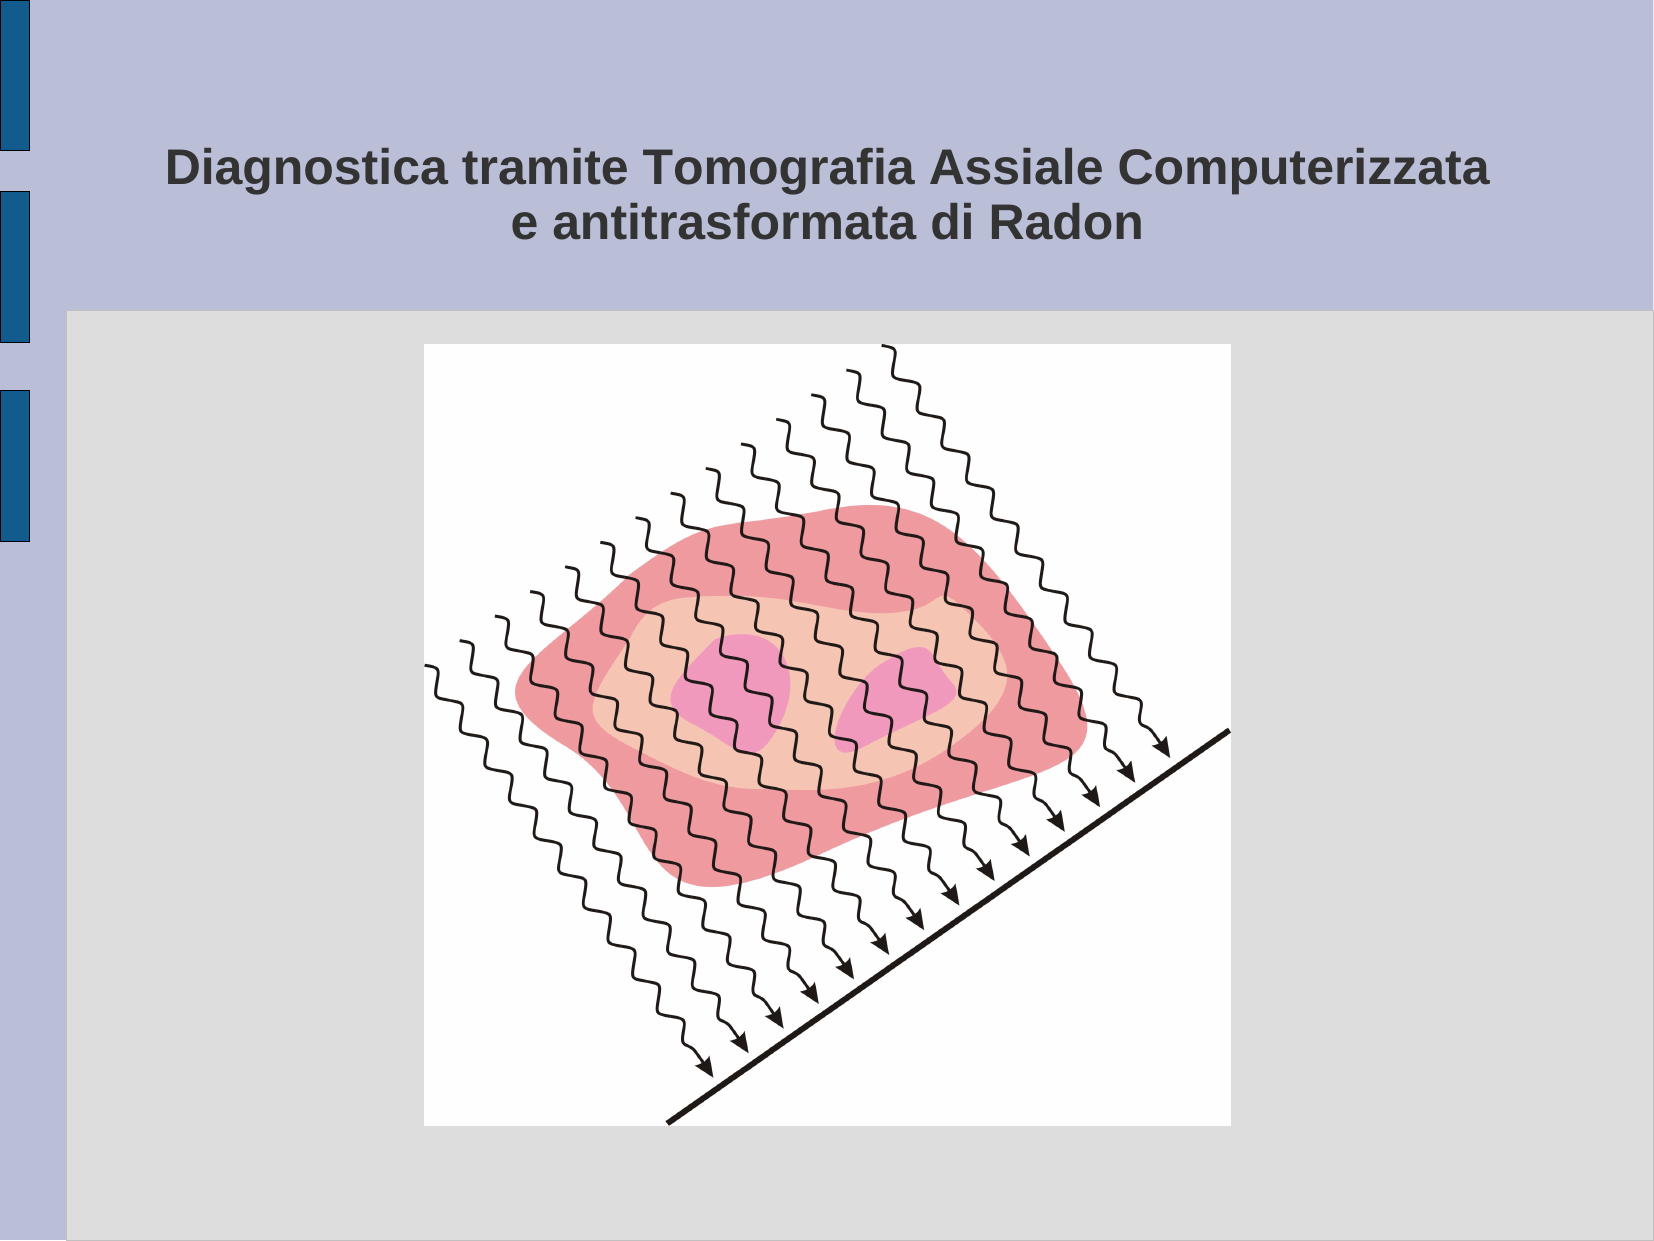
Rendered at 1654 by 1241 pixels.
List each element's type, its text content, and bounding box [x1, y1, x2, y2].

picture [424, 344, 1231, 1126]
title Diagnostica tramite Tomografia Assiale Computerizzata e antitrasformata di Radon [121, 91, 1534, 299]
